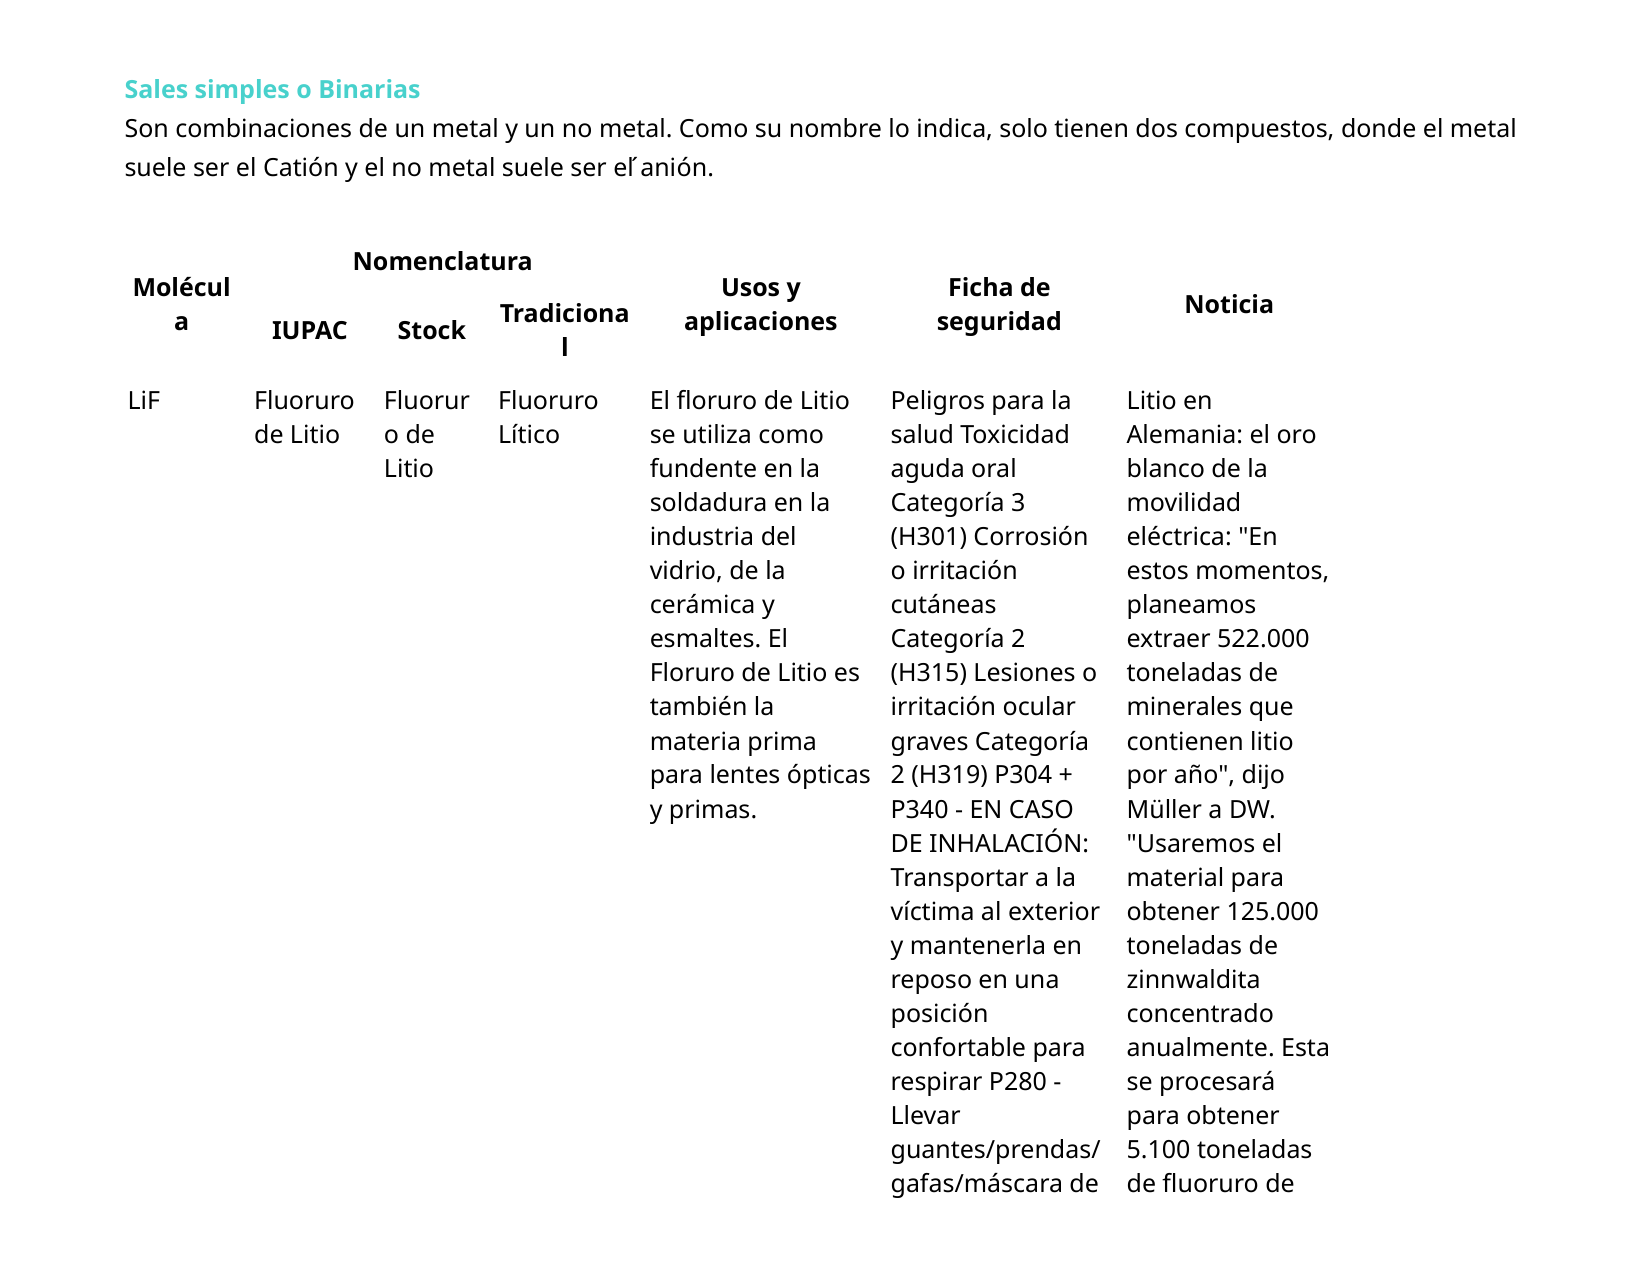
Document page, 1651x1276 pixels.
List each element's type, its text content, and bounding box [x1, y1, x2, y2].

table_header Noticia [1117, 235, 1341, 373]
table_cell El floruro de Litio se utiliza como fundente en la soldadura en la industria del vidrio, de la cerámica y esmaltes. El Floruro de Litio es también la materia prima para lentes ópticas y primas. [640, 373, 881, 1209]
text Son combinaciones de un metal y un no metal. Como su nombre lo indica, solo tienen dos compuestos, donde el metal suele ser el Catión y el no metal suele ser el ́anión. [118, 104, 1591, 184]
table_header Ficha de seguridad [881, 235, 1117, 373]
table_cell Fluoruro de Litio [375, 373, 489, 1209]
table_cell LiF [118, 373, 245, 1209]
table_cell Peligros para la salud Toxicidad aguda oral Categoría 3 (H301) Corrosión o irritación cutáneas Categoría 2 (H315) Lesiones o irritación ocular graves Categoría 2 (H319) P304 + P340 - EN CASO DE INHALACIÓN: Transportar a la víctima al exterior y mantenerla en reposo en una posición confortable para respirar P280 - Llevar guantes/prendas/gafas/máscara de [881, 373, 1117, 1209]
table_cell Fluoruro Lítico [489, 373, 640, 1209]
table_header Nomenclatura [245, 235, 640, 287]
table_header Molécula [118, 235, 245, 373]
table_cell Fluoruro de Litio [245, 373, 374, 1209]
table_cell IUPAC [245, 287, 374, 373]
table_cell Litio en Alemania: el oro blanco de la movilidad eléctrica: "En estos momentos, planeamos extraer 522.000 toneladas de minerales que contienen litio por año", dijo Müller a DW. "Usaremos el material para obtener 125.000 toneladas de zinnwaldita concentrado anualmente. Esta se procesará para obtener 5.100 toneladas de fluoruro de [1117, 373, 1341, 1209]
subtitle Sales simples o Binarias [118, 65, 1591, 104]
table_cell Tradicional [489, 287, 640, 373]
table_header Usos y aplicaciones [640, 235, 881, 373]
table_cell Stock [375, 287, 489, 373]
